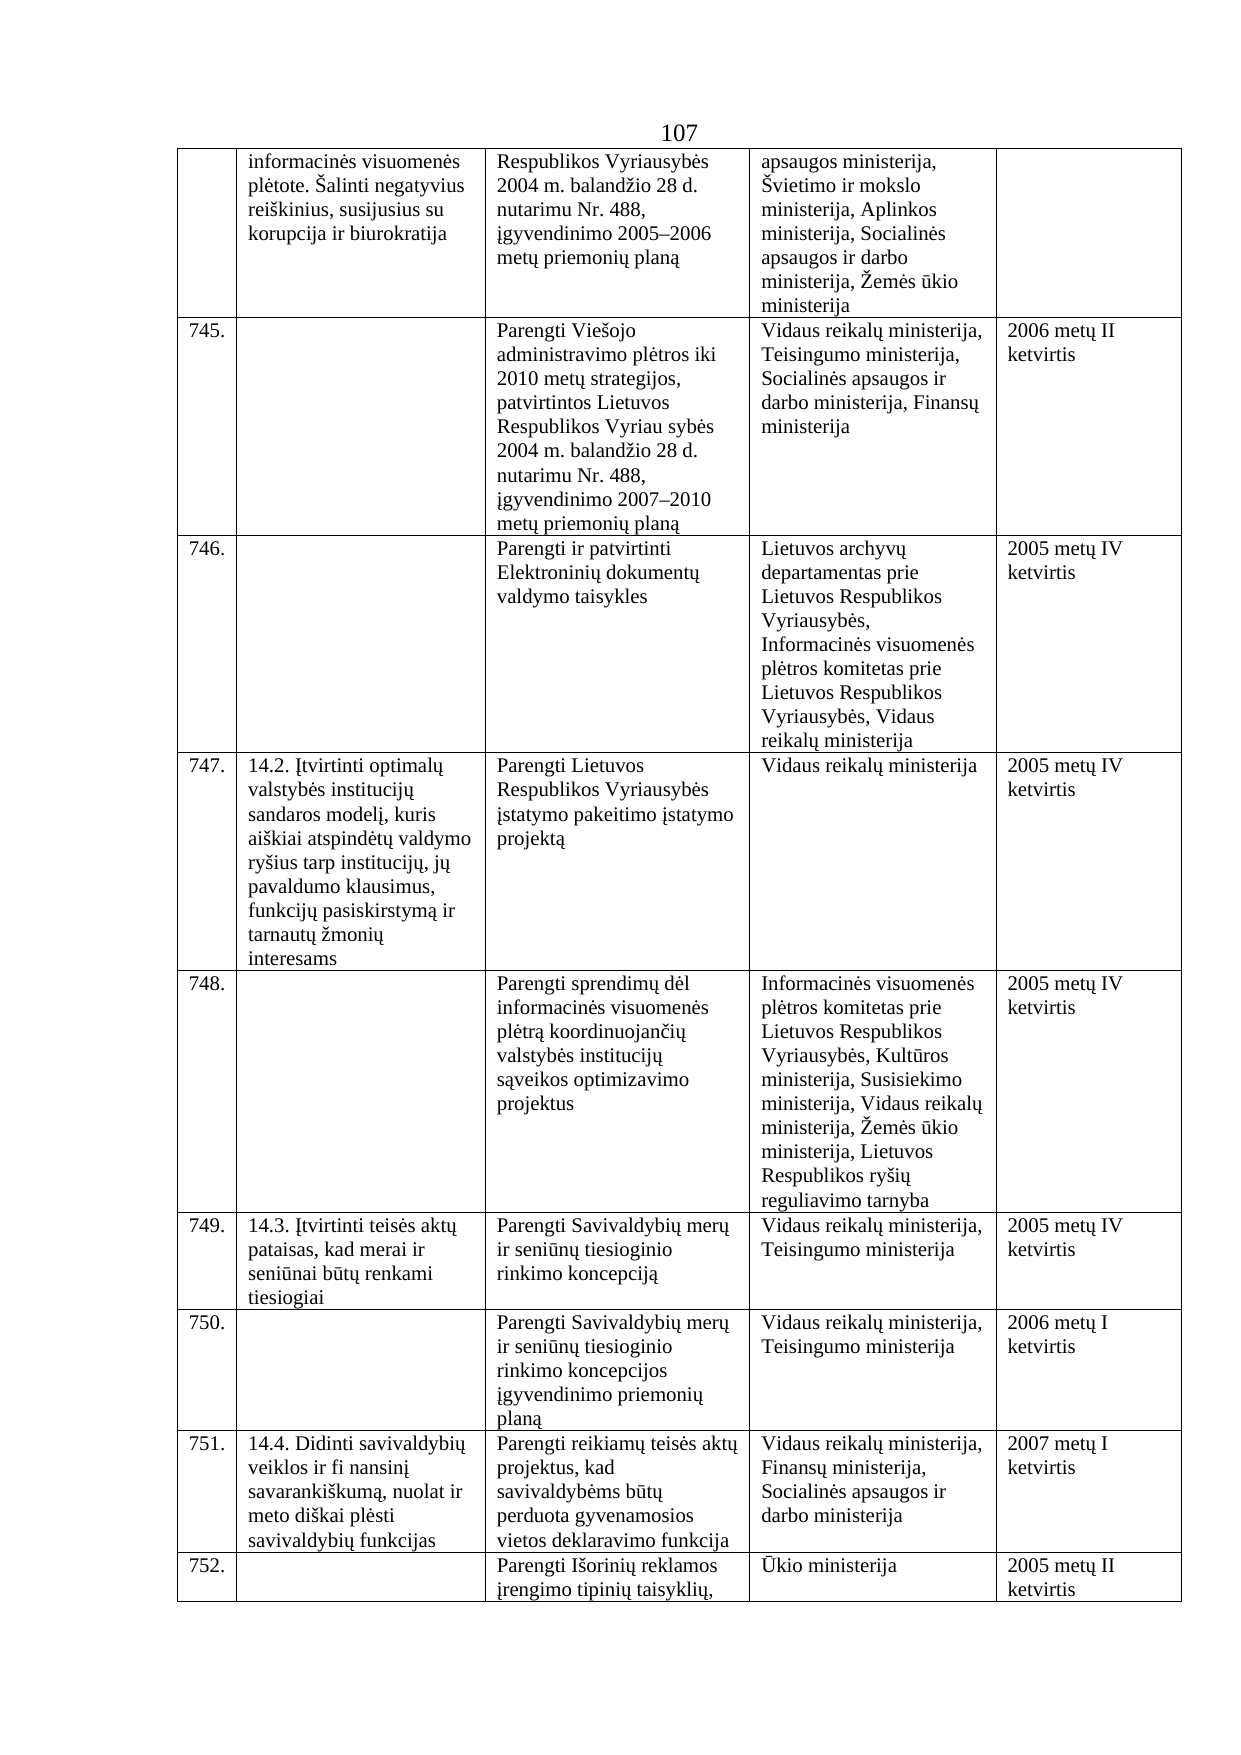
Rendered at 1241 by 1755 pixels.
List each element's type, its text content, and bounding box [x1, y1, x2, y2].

table_cell 749. [178, 1213, 236, 1309]
table_cell 2005 metų IV ketvirtis [997, 971, 1181, 1212]
table_cell Parengti ir patvirtinti Elektroninių dokumentų valdymo taisykles [486, 536, 749, 752]
table_cell [237, 1310, 485, 1430]
table_cell 745. [178, 318, 236, 535]
table_cell Parengti Viešojo administravimo plėtros iki 2010 metų strategijos, patvirtintos Lietuvos Respublikos Vyriau sybės 2004 m. balandžio 28 d. nutarimu Nr. 488, įgyvendinimo 2007–2010 metų priemonių planą [486, 318, 749, 535]
table_cell Vidaus reikalų ministerija, Finansų ministerija, Socialinės apsaugos ir darbo ministerija [750, 1431, 996, 1552]
table_cell [997, 149, 1181, 317]
table_cell Parengti Išorinių reklamos įrengimo tipinių taisyklių, [486, 1553, 749, 1601]
table_cell Parengti Savivaldybių merų ir seniūnų tiesioginio rinkimo koncepcijos įgyvendinimo priemonių planą [486, 1310, 749, 1430]
table_cell [237, 971, 485, 1212]
table_cell Respublikos Vyriausybės 2004 m. balandžio 28 d. nutarimu Nr. 488, įgyvendinimo 2005–2006 metų priemonių planą [486, 149, 749, 317]
table_cell [237, 1553, 485, 1601]
table_cell 746. [178, 536, 236, 752]
table_cell 14.4. Didinti savivaldybių veiklos ir fi nansinį savarankiškumą, nuolat ir meto diškai plėsti savivaldybių funkcijas [237, 1431, 485, 1552]
table_cell Lietuvos archyvų departamentas prie Lietuvos Respublikos Vyriausybės, Informacinės visuomenės plėtros komitetas prie Lietuvos Respublikos Vyriausybės, Vidaus reikalų ministerija [750, 536, 996, 752]
table_cell [178, 149, 236, 317]
table_cell [237, 318, 485, 535]
table_cell Vidaus reikalų ministerija, Teisingumo ministerija, Socialinės apsaugos ir darbo ministerija, Finansų ministerija [750, 318, 996, 535]
table_cell 14.2. Įtvirtinti optimalų valstybės institucijų sandaros modelį, kuris aiškiai atspindėtų valdymo ryšius tarp institucijų, jų pavaldumo klausimus, funkcijų pasiskirstymą ir tarnautų žmonių interesams [237, 753, 485, 970]
table_cell 2005 metų IV ketvirtis [997, 536, 1181, 752]
table_cell Vidaus reikalų ministerija [750, 753, 996, 970]
table_cell Parengti Lietuvos Respublikos Vyriausybės įstatymo pakeitimo įstatymo projektą [486, 753, 749, 970]
table_cell Vidaus reikalų ministerija, Teisingumo ministerija [750, 1213, 996, 1309]
table_cell 2005 metų IV ketvirtis [997, 1213, 1181, 1309]
table_cell 752. [178, 1553, 236, 1601]
table_cell 2006 metų I ketvirtis [997, 1310, 1181, 1430]
table_cell 751. [178, 1431, 236, 1552]
table_cell Parengti sprendimų dėl informacinės visuomenės plėtrą koordinuojančių valstybės institucijų sąveikos optimizavimo projektus [486, 971, 749, 1212]
table_cell 2005 metų II ketvirtis [997, 1553, 1181, 1601]
table_cell 748. [178, 971, 236, 1212]
table_cell 750. [178, 1310, 236, 1430]
table_cell 14.3. Įtvirtinti teisės aktų pataisas, kad merai ir seniūnai būtų renkami tiesiogiai [237, 1213, 485, 1309]
table_cell 2007 metų I ketvirtis [997, 1431, 1181, 1552]
table_cell 2005 metų IV ketvirtis [997, 753, 1181, 970]
table_cell Vidaus reikalų ministerija, Teisingumo ministerija [750, 1310, 996, 1430]
table_cell apsaugos ministerija, Švietimo ir mokslo ministerija, Aplinkos ministerija, Socialinės apsaugos ir darbo ministerija, Žemės ūkio ministerija [750, 149, 996, 317]
table_cell Ūkio ministerija [750, 1553, 996, 1601]
table_cell informacinės visuomenės plėtote. Šalinti negatyvius reiškinius, susijusius su korupcija ir biurokratija [237, 149, 485, 317]
table_cell Informacinės visuomenės plėtros komitetas prie Lietuvos Respublikos Vyriausybės, Kultūros ministerija, Susisiekimo ministerija, Vidaus reikalų ministerija, Žemės ūkio ministerija, Lietuvos Respublikos ryšių reguliavimo tarnyba [750, 971, 996, 1212]
table_cell [237, 536, 485, 752]
table_cell 2006 metų II ketvirtis [997, 318, 1181, 535]
table_cell 747. [178, 753, 236, 970]
table_cell Parengti Savivaldybių merų ir seniūnų tiesioginio rinkimo koncepciją [486, 1213, 749, 1309]
table_cell Parengti reikiamų teisės aktų projektus, kad savivaldybėms būtų perduota gyvenamosios vietos deklaravimo funkcija [486, 1431, 749, 1552]
